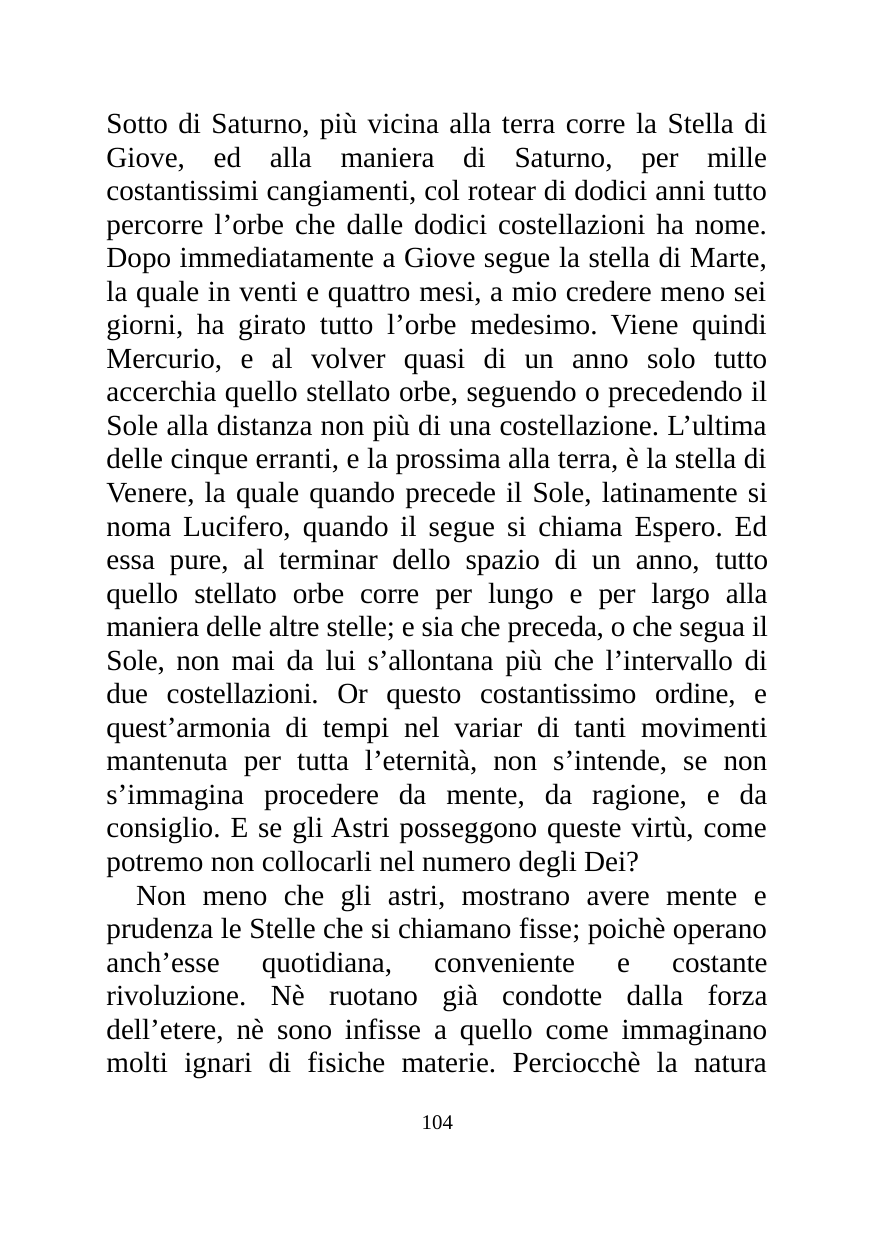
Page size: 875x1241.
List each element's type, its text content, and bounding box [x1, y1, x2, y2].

text Sotto di Saturno, più vicina alla terra corre la Stella di Giove, ed alla maniera di Saturno, per mille costantissimi cangiamenti, col rotear di dodici anni tutto percorre l’orbe che dalle dodici costellazioni ha nome. Dopo immediatamente a Giove segue la stella di Marte, la quale in venti e quattro mesi, a mio credere meno sei giorni, ha girato tutto l’orbe medesimo. Viene quindi Mercurio, e al volver quasi di un anno solo tutto accerchia quello stellato orbe, seguendo o precedendo il Sole alla distanza non più di una costellazione. L’ultima delle cinque erranti, e la prossima alla terra, è la stella di Venere, la quale quando precede il Sole, latinamente si noma Lucifero, quando il segue si chiama Espero. Ed essa pure, al terminar dello spazio di un anno, tutto quello stellato orbe corre per lungo e per largo alla maniera delle altre stelle; e sia che preceda, o che segua il Sole, non mai da lui s’allontana più che l’intervallo di due costellazioni. Or questo costantissimo ordine, e quest’armonia di tempi nel variar di tanti movimenti mantenuta per tutta l’eternità, non s’intende, se non s’immagina procedere da mente, da ragione, e da consiglio. E se gli Astri posseggono queste virtù, come potremo non collocarli nel numero degli Dei? [106, 106, 768, 878]
text Non meno che gli astri, mostrano avere mente e prudenza le Stelle che si chiamano fisse; poichè operano anch’esse quotidiana, conveniente e costante rivoluzione. Nè ruotano già condotte dalla forza dell’etere, nè sono infisse a quello come immaginano molti ignari di fisiche materie. Perciocchè la natura [106, 878, 768, 1079]
